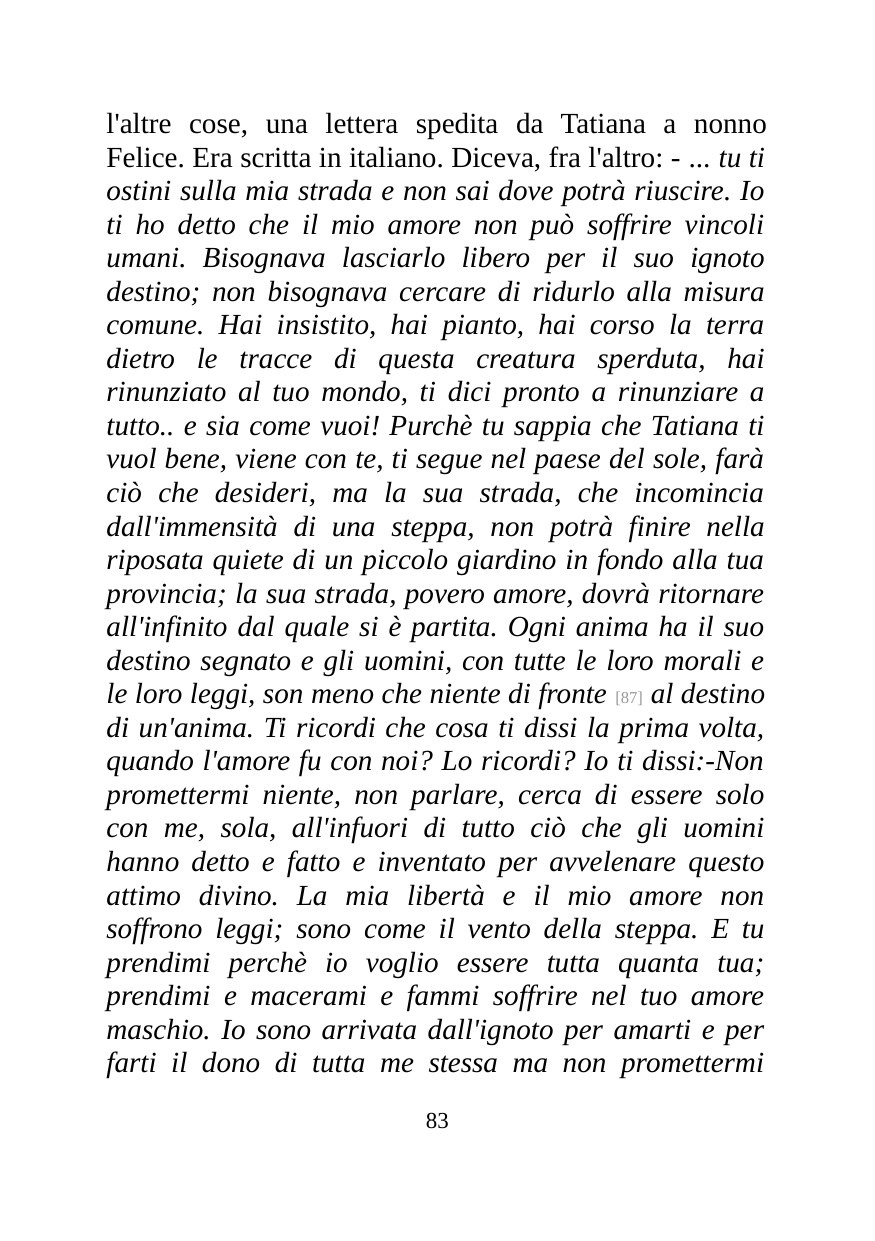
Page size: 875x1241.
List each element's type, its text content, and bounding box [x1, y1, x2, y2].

text l'altre cose, una lettera spedita da Tatiana a nonno Felice. Era scritta in italiano. Diceva, fra l'altro: - ... tu ti ostini sulla mia strada e non sai dove potrà riuscire. Io ti ho detto che il mio amore non può soffrire vincoli umani. Bisognava lasciarlo libero per il suo ignoto destino; non bisognava cercare di ridurlo alla misura comune. Hai insistito, hai pianto, hai corso la terra dietro le tracce di questa creatura sperduta, hai rinunziato al tuo mondo, ti dici pronto a rinunziare a tutto.. e sia come vuoi! Purchè tu sappia che Tatiana ti vuol bene, viene con te, ti segue nel paese del sole, farà ciò che desideri, ma la sua strada, che incomincia dall'immensità di una steppa, non potrà finire nella riposata quiete di un piccolo giardino in fondo alla tua provincia; la sua strada, povero amore, dovrà ritornare all'infinito dal quale si è partita. Ogni anima ha il suo destino segnato e gli uomini, con tutte le loro morali e le loro leggi, son meno che niente di fronte [87] al destino di un'anima. Ti ricordi che cosa ti dissi la prima volta, quando l'amore fu con noi? Lo ricordi? Io ti dissi:-Non promettermi niente, non parlare, cerca di essere solo con me, sola, all'infuori di tutto ciò che gli uomini hanno detto e fatto e inventato per avvelenare questo attimo divino. La mia libertà e il mio amore non soffrono leggi; sono come il vento della steppa. E tu prendimi perchè io voglio essere tutta quanta tua; prendimi e macerami e fammi soffrire nel tuo amore maschio. Io sono arrivata dall'ignoto per amarti e per farti il dono di tutta me stessa ma non promettermi [106, 106, 768, 1079]
